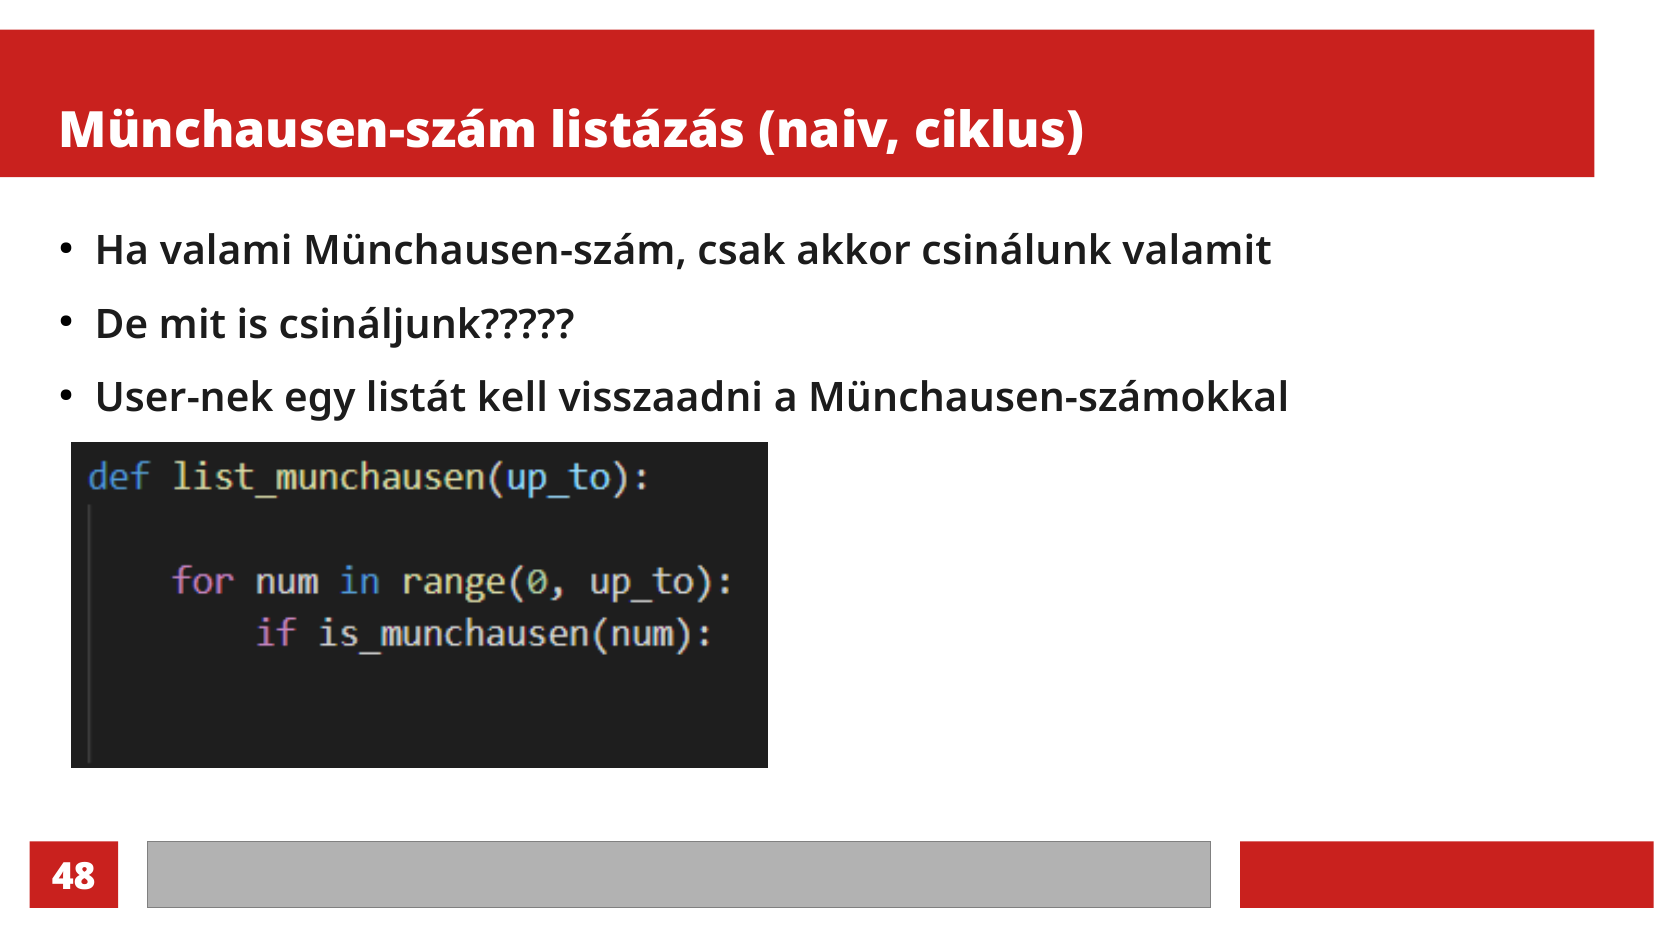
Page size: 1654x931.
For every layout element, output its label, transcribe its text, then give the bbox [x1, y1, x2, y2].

picture [71, 442, 768, 768]
title Münchausen-szám listázás (naiv, ciklus) [59, 44, 1595, 163]
list Ha valami Münchausen-szám, csak akkor csinálunk valamit De mit is csináljunk????? User-nek egy listát kell visszaadni a Münchausen-számokkal [59, 221, 1565, 502]
